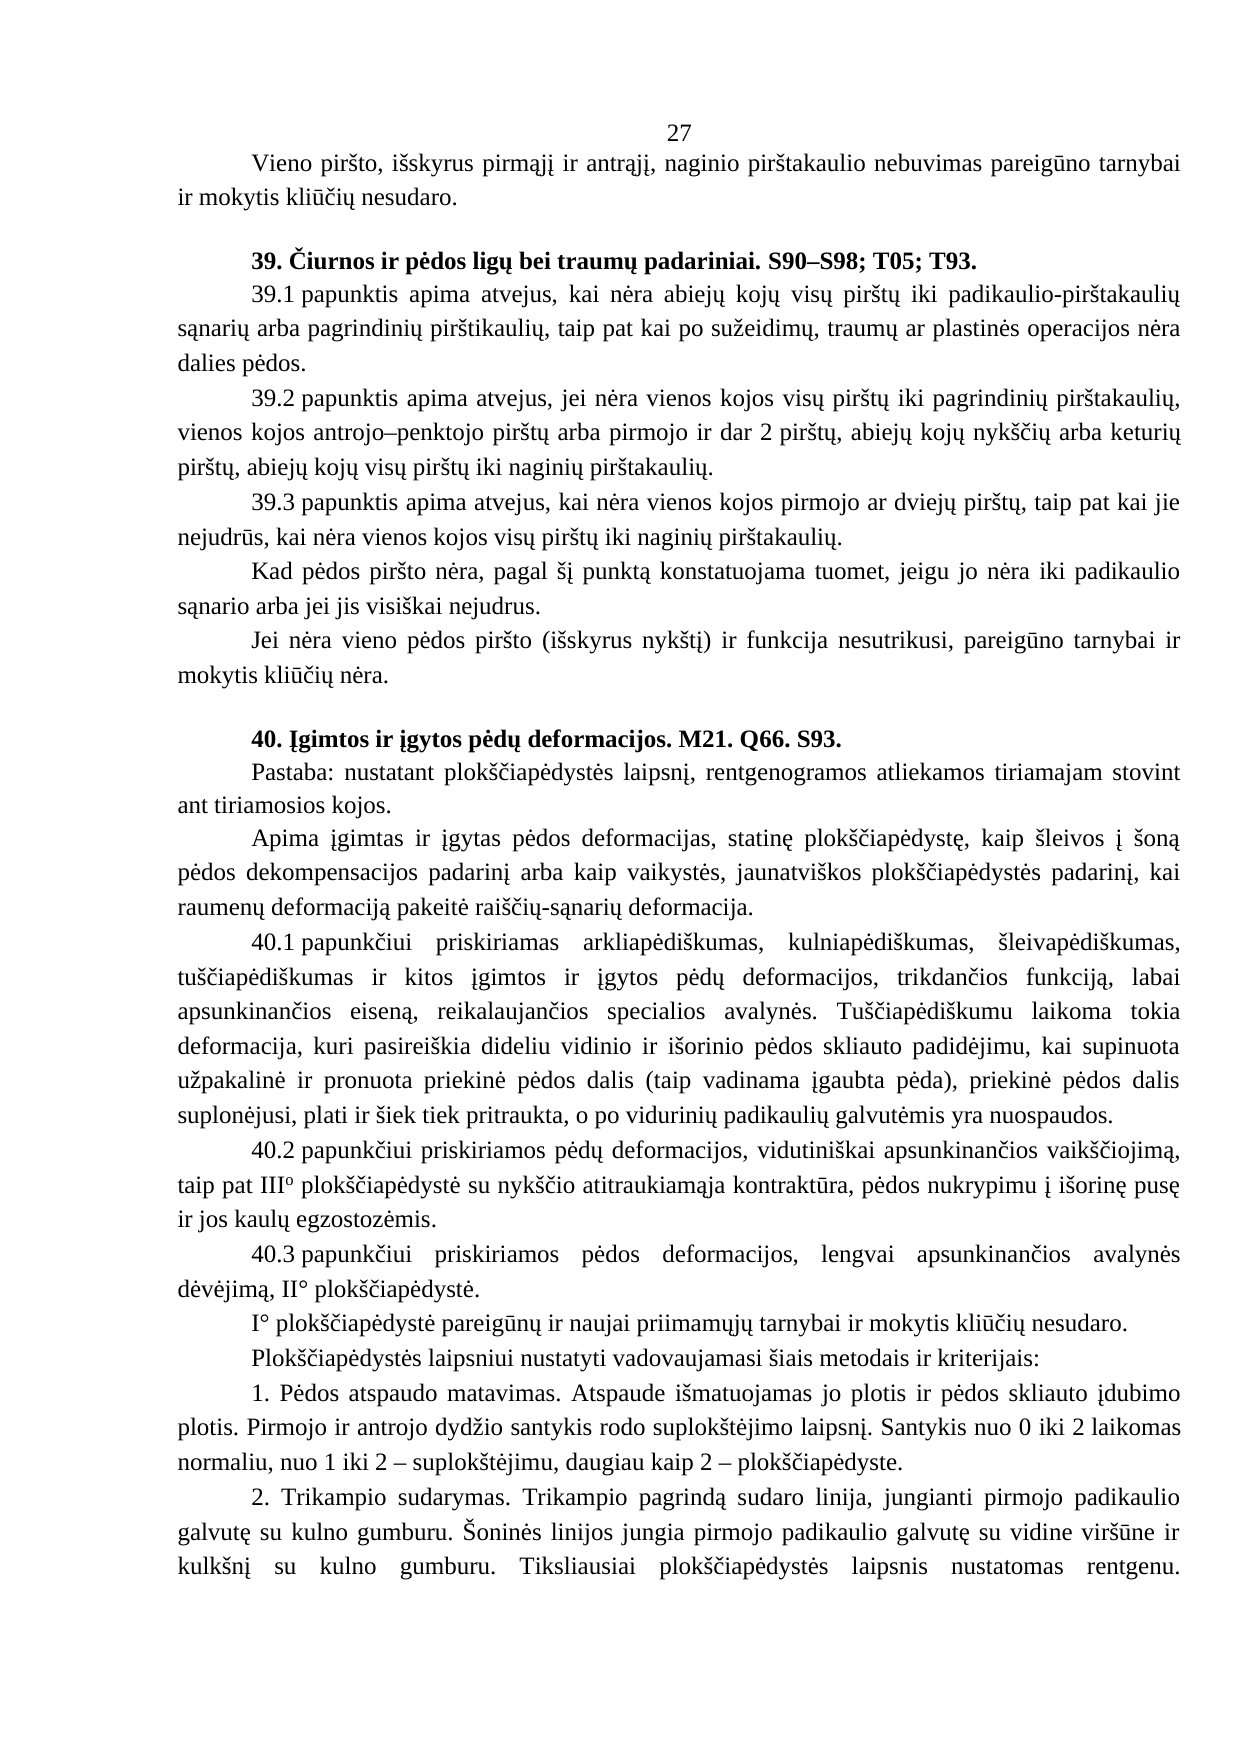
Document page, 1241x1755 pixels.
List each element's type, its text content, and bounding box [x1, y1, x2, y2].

text 40.2 papunkčiui priskiriamos pėdų deformacijos, vidutiniškai apsunkinančios vaikščiojimą, taip pat IIIo plokščiapėdystė su nykščio atitraukiamąja kontraktūra, pėdos nukrypimu į išorinę pusę ir jos kaulų egzostozėmis. [177, 1135, 1181, 1233]
text 39.2 papunktis apima atvejus, jei nėra vienos kojos visų pirštų iki pagrindinių pirštakaulių, vienos kojos antrojo–penktojo pirštų arba pirmojo ir dar 2 pirštų, abiejų kojų nykščių arba keturių pirštų, abiejų kojų visų pirštų iki naginių pirštakaulių. [177, 383, 1181, 481]
text 1. Pėdos atspaudo matavimas. Atspaude išmatuojamas jo plotis ir pėdos skliauto įdubimo plotis. Pirmojo ir antrojo dydžio santykis rodo suplokštėjimo laipsnį. Santykis nuo 0 iki 2 laikomas normaliu, nuo 1 iki 2 – suplokštėjimu, daugiau kaip 2 – plokščiapėdyste. [177, 1378, 1181, 1476]
text 39. Čiurnos ir pėdos ligų bei traumų padariniai. S90–S98; T05; T93. [177, 246, 1181, 274]
text 40. Įgimtos ir įgytos pėdų deformacijos. M21. Q66. S93. [177, 724, 1181, 752]
text 40.3 papunkčiui priskiriamos pėdos deformacijos, lengvai apsunkinančios avalynės dėvėjimą, II° plokščiapėdystė. [177, 1239, 1181, 1302]
text 39.3 papunktis apima atvejus, kai nėra vienos kojos pirmojo ar dviejų pirštų, taip pat kai jie nejudrūs, kai nėra vienos kojos visų pirštų iki naginių pirštakaulių. [177, 487, 1181, 550]
text Apima įgimtas ir įgytas pėdos deformacijas, statinę plokščiapėdystę, kaip šleivos į šoną pėdos dekompensacijos padarinį arba kaip vaikystės, jaunatviškos plokščiapėdystės padarinį, kai raumenų deformaciją pakeitė raiščių-sąnarių deformacija. [177, 823, 1181, 921]
text 40.1 papunkčiui priskiriamas arkliapėdiškumas, kulniapėdiškumas, šleivapėdiškumas, tuščiapėdiškumas ir kitos įgimtos ir įgytos pėdų deformacijos, trikdančios funkciją, labai apsunkinančios eiseną, reikalaujančios specialios avalynės. Tuščiapėdiškumu laikoma tokia deformacija, kuri pasireiškia dideliu vidinio ir išorinio pėdos skliauto padidėjimu, kai supinuota užpakalinė ir pronuota priekinė pėdos dalis (taip vadinama įgaubta pėda), priekinė pėdos dalis suplonėjusi, plati ir šiek tiek pritraukta, o po vidurinių padikaulių galvutėmis yra nuospaudos. [177, 927, 1181, 1129]
text Plokščiapėdystės laipsniui nustatyti vadovaujamasi šiais metodais ir kriterijais: [177, 1343, 1181, 1372]
text Pastaba: nustatant plokščiapėdystės laipsnį, rentgenogramos atliekamos tiriamajam stovint ant tiriamosios kojos. [177, 757, 1181, 818]
text Jei nėra vieno pėdos piršto (išskyrus nykštį) ir funkcija nesutrikusi, pareigūno tarnybai ir mokytis kliūčių nėra. [177, 626, 1181, 689]
text 39.1 papunktis apima atvejus, kai nėra abiejų kojų visų pirštų iki padikaulio-pirštakaulių sąnarių arba pagrindinių pirštikaulių, taip pat kai po sužeidimų, traumų ar plastinės operacijos nėra dalies pėdos. [177, 279, 1181, 377]
text Kad pėdos piršto nėra, pagal šį punktą konstatuojama tuomet, jeigu jo nėra iki padikaulio sąnario arba jei jis visiškai nejudrus. [177, 556, 1181, 620]
text 2. Trikampio sudarymas. Trikampio pagrindą sudaro linija, jungianti pirmojo padikaulio galvutę su kulno gumburu. Šoninės linijos jungia pirmojo padikaulio galvutę su vidine viršūne ir kulkšnį su kulno gumburu. Tiksliausiai plokščiapėdystės laipsnis nustatomas rentgenu. [177, 1482, 1181, 1580]
text Vieno piršto, išskyrus pirmąjį ir antrąjį, naginio pirštakaulio nebuvimas pareigūno tarnybai ir mokytis kliūčių nesudaro. [177, 148, 1181, 211]
text I° plokščiapėdystė pareigūnų ir naujai priimamųjų tarnybai ir mokytis kliūčių nesudaro. [177, 1308, 1181, 1337]
